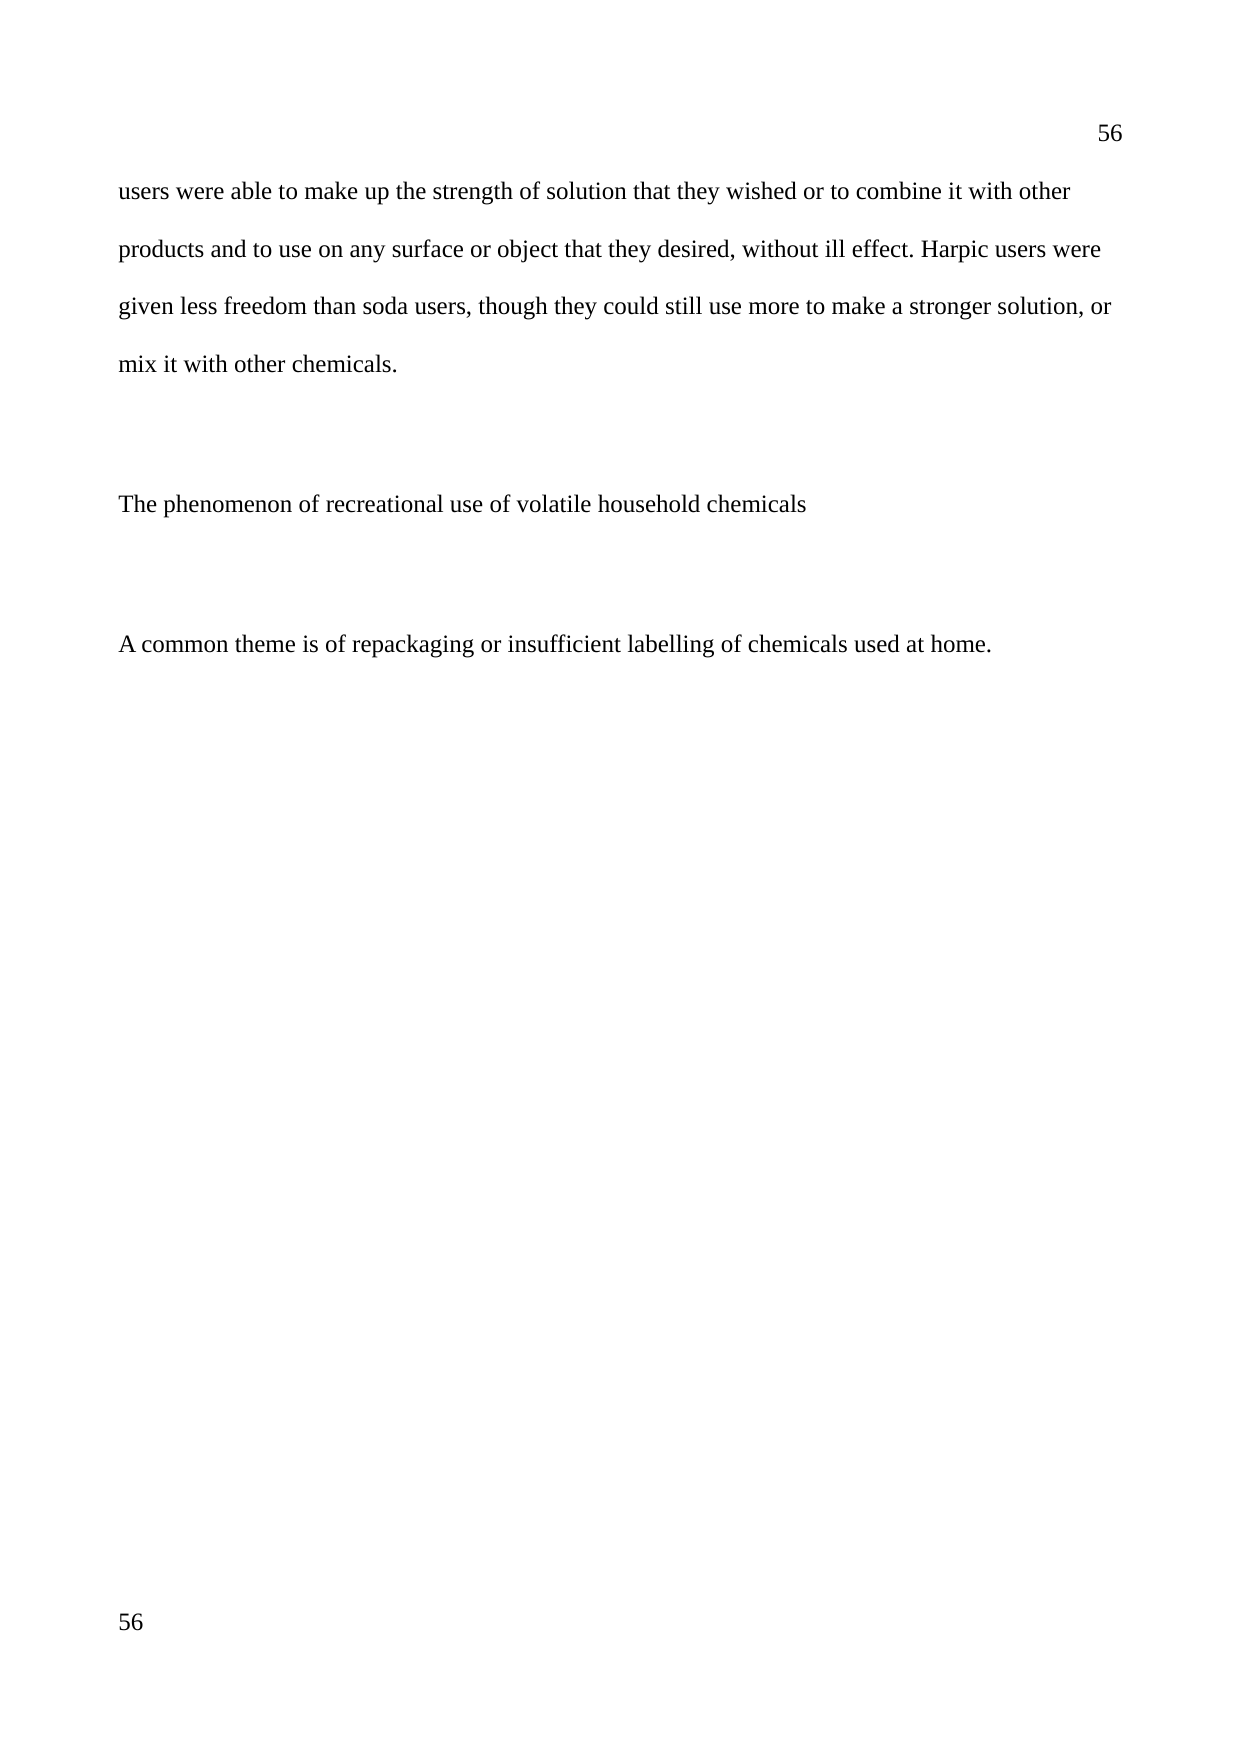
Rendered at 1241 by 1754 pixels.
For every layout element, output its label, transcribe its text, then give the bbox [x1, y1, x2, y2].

text users were able to make up the strength of solution that they wished or to combine it with other products and to use on any surface or object that they desired, without ill effect. Harpic users were given less freedom than soda users, though they could still use more to make a stronger solution, or mix it with other chemicals. [118, 176, 1122, 378]
text A common theme is of repackaging or insufficient labelling of chemicals used at home. [118, 629, 1122, 658]
text The phenomenon of recreational use of volatile household chemicals [118, 489, 1122, 518]
